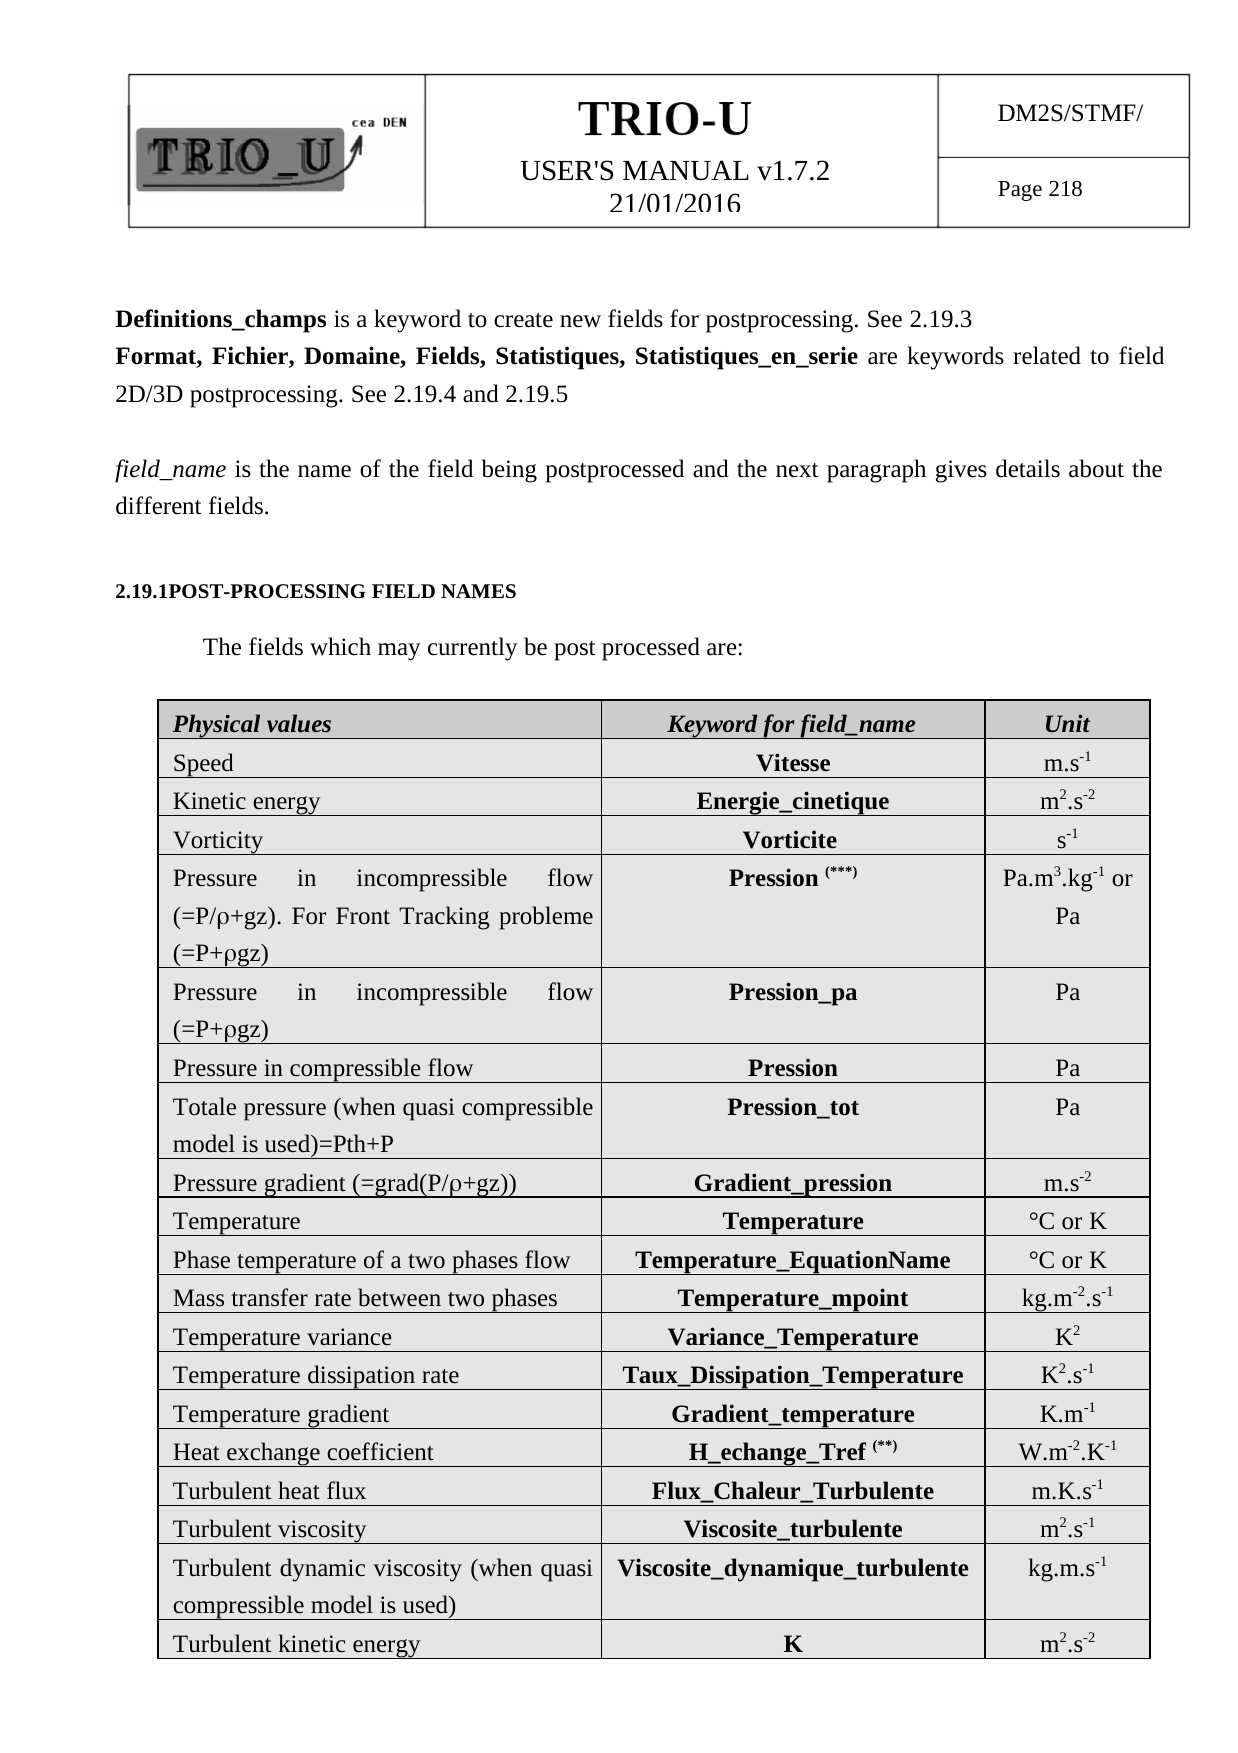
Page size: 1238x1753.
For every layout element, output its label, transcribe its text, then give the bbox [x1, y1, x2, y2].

table_cell Taux_Dissipation_Temperature [602, 1352, 984, 1389]
table_cell Turbulent dynamic viscosity (when quasi compressible model is used) [159, 1544, 601, 1619]
table_cell Pa [986, 1083, 1149, 1158]
table_cell K [602, 1620, 984, 1658]
table_cell Pression_tot [602, 1083, 984, 1158]
table_cell Phase temperature of a two phases flow [159, 1236, 601, 1273]
table_cell Vitesse [602, 739, 984, 777]
table_cell Pressure in incompressible flow (=P+gz) [159, 968, 601, 1043]
text field_name is the name of the field being postprocessed and the next paragraph gives details about the different fields. [115, 445, 1165, 520]
table_cell Temperature_EquationName [602, 1236, 984, 1273]
table_cell Flux_Chaleur_Turbulente [602, 1467, 984, 1505]
text Format, Fichier, Domaine, Fields, Statistiques, Statistiques_en_serie are keywords related to field 2D/3D postprocessing. See 2.19.4 and 2.19.5 [115, 333, 1165, 408]
table_cell Gradient_temperature [602, 1390, 984, 1428]
table_header Unit [986, 701, 1149, 738]
table_cell m.s-1 [986, 739, 1149, 777]
table_cell Temperature dissipation rate [159, 1352, 601, 1389]
table_cell m2.s-2 [986, 1620, 1149, 1658]
subtitle POST-PROCESSING FIELD NAMES [115, 579, 1164, 603]
table_cell Pression [602, 1044, 984, 1082]
table_cell K.m-1 [986, 1390, 1149, 1428]
table_cell Pressure in incompressible flow (=P/+gz). For Front Tracking probleme (=P+gz) [159, 855, 601, 967]
table_cell Kinetic energy [159, 778, 601, 815]
text Definitions_champs is a keyword to create new fields for postprocessing. See 2.19.3 [115, 295, 1165, 333]
table_cell Pa [986, 968, 1149, 1043]
text The fields which may currently be post processed are: [203, 623, 1165, 661]
table_cell Vorticity [159, 816, 601, 854]
table_header Physical values [159, 701, 601, 738]
table_cell Temperature variance [159, 1313, 601, 1351]
table_cell Turbulent heat flux [159, 1467, 601, 1505]
table_cell K2 [986, 1313, 1149, 1351]
table_cell K2.s-1 [986, 1352, 1149, 1389]
table_cell Temperature [602, 1198, 984, 1235]
table_cell kg.m.s-1 [986, 1544, 1149, 1619]
table_cell °C or K [986, 1198, 1149, 1235]
table_cell Turbulent kinetic energy [159, 1620, 601, 1658]
table_cell Gradient_pression [602, 1159, 984, 1196]
table_cell Heat exchange coefficient [159, 1429, 601, 1466]
table_cell s-1 [986, 816, 1149, 854]
table_cell m2.s-2 [986, 778, 1149, 815]
table_cell m.K.s-1 [986, 1467, 1149, 1505]
table_cell Totale pressure (when quasi compressible model is used)=Pth+P [159, 1083, 601, 1158]
table_cell Pa.m3.kg-1 or Pa [986, 855, 1149, 967]
table_cell Viscosite_dynamique_turbulente [602, 1544, 984, 1619]
table_cell Vorticite [602, 816, 984, 854]
table_cell Speed [159, 739, 601, 777]
table_cell W.m-2.K-1 [986, 1429, 1149, 1466]
table_cell m.s-2 [986, 1159, 1149, 1196]
table_cell Pression_pa [602, 968, 984, 1043]
table_cell Temperature [159, 1198, 601, 1235]
table_cell Pressure in compressible flow [159, 1044, 601, 1082]
table_cell Temperature gradient [159, 1390, 601, 1428]
table_cell Variance_Temperature [602, 1313, 984, 1351]
table_cell Pression (***) [602, 855, 984, 967]
table_cell Temperature_mpoint [602, 1275, 984, 1312]
table_cell °C or K [986, 1236, 1149, 1273]
table_cell Turbulent viscosity [159, 1506, 601, 1543]
table_cell Viscosite_turbulente [602, 1506, 984, 1543]
table_cell H_echange_Tref (**) [602, 1429, 984, 1466]
table_header Keyword for field_name [602, 701, 984, 738]
table_cell kg.m-2.s-1 [986, 1275, 1149, 1312]
table_cell Pressure gradient (=grad(P/+gz)) [159, 1159, 601, 1196]
table_cell Pa [986, 1044, 1149, 1082]
table_cell Mass transfer rate between two phases [159, 1275, 601, 1312]
table_cell m2.s-1 [986, 1506, 1149, 1543]
table_cell Energie_cinetique [602, 778, 984, 815]
